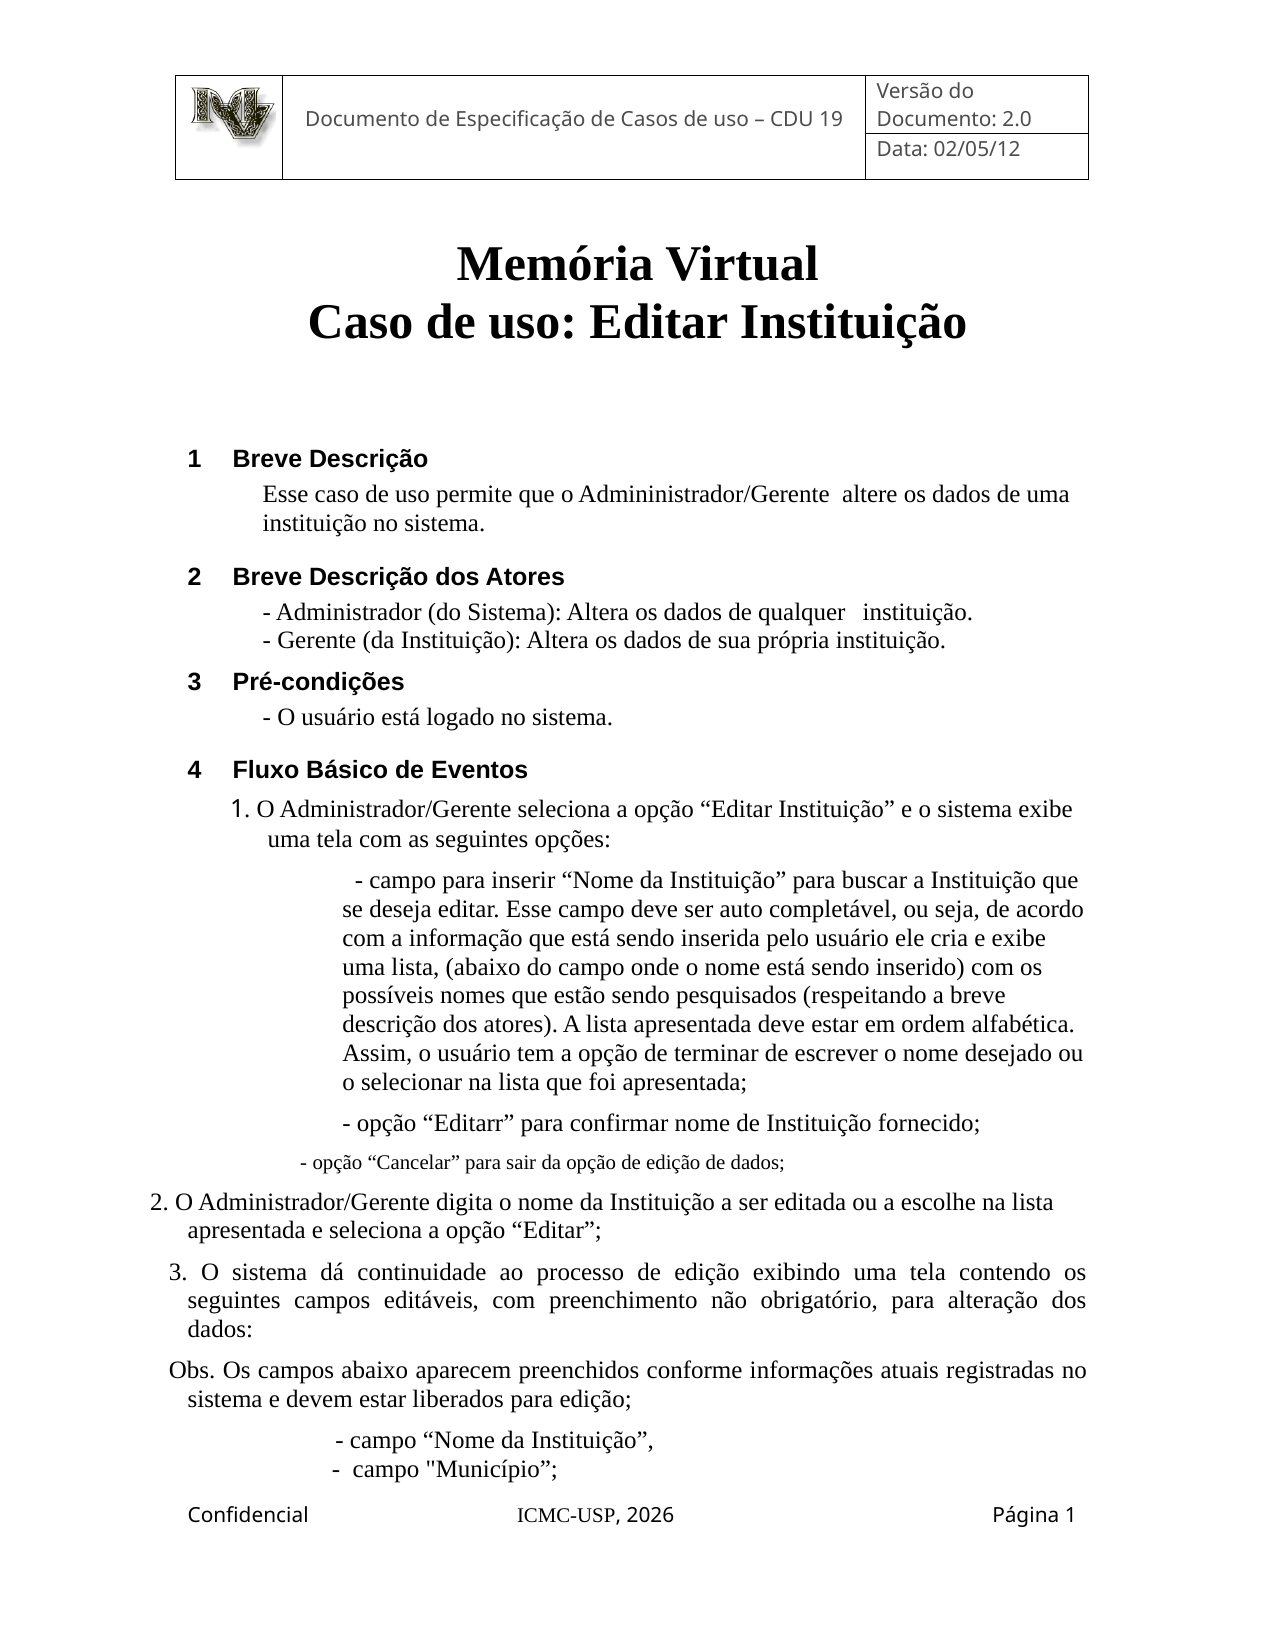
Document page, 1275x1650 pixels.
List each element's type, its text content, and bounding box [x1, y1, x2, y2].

text - campo "Município”; [332, 1454, 1087, 1483]
text - opção “Editarr” para confirmar nome de Instituição fornecido; [342, 1108, 1087, 1137]
text - opção “Cancelar” para sair da opção de edição de dados; [300, 1149, 1087, 1174]
text Memória Virtual Caso de uso: Editar Instituição [187, 234, 1087, 349]
text - campo “Nome da Instituição”, [332, 1426, 1087, 1454]
subtitle Pré-condições [187, 667, 1087, 695]
text - Administrador (do Sistema): Altera os dados de qualquer instituição. [187, 597, 1087, 625]
text - Gerente (da Instituição): Altera os dados de sua própria instituição. [187, 625, 1087, 654]
text 1. O Administrador/Gerente seleciona a opção “Editar Instituição” e o sistema exibe uma tela com as seguintes opções: [230, 790, 1087, 853]
text Esse caso de uso permite que o Admininistrador/Gerente altere os dados de uma instituição no sistema. [262, 479, 1087, 537]
text Obs. Os campos abaixo aparecem preenchidos conforme informações atuais registradas no sistema e devem estar liberados para edição; [169, 1356, 1087, 1413]
text 2. O Administrador/Gerente digita o nome da Instituição a ser editada ou a escolhe na lista apresentada e seleciona a opção “Editar”; [150, 1187, 1087, 1244]
subtitle Breve Descrição [187, 444, 1087, 473]
text 3. O sistema dá continuidade ao processo de edição exibindo uma tela contendo os seguintes campos editáveis, com preenchimento não obrigatório, para alteração dos dados: [169, 1257, 1087, 1343]
subtitle Breve Descrição dos Atores [187, 562, 1087, 590]
text - O usuário está logado no sistema. [262, 702, 1087, 730]
text - campo para inserir “Nome da Instituição” para buscar a Instituição que se deseja editar. Esse campo deve ser auto completável, ou seja, de acordo com a informação que está sendo inserida pelo usuário ele cria e exibe uma lista, (abaixo do campo onde o nome está sendo inserido) com os possíveis nomes que estão sendo pesquisados (respeitando a breve descrição dos atores). A lista apresentada deve estar em ordem alfabética. Assim, o usuário tem a opção de terminar de escrever o nome desejado ou o selecionar na lista que foi apresentada; [342, 866, 1087, 1096]
subtitle Fluxo Básico de Eventos [187, 755, 1087, 784]
